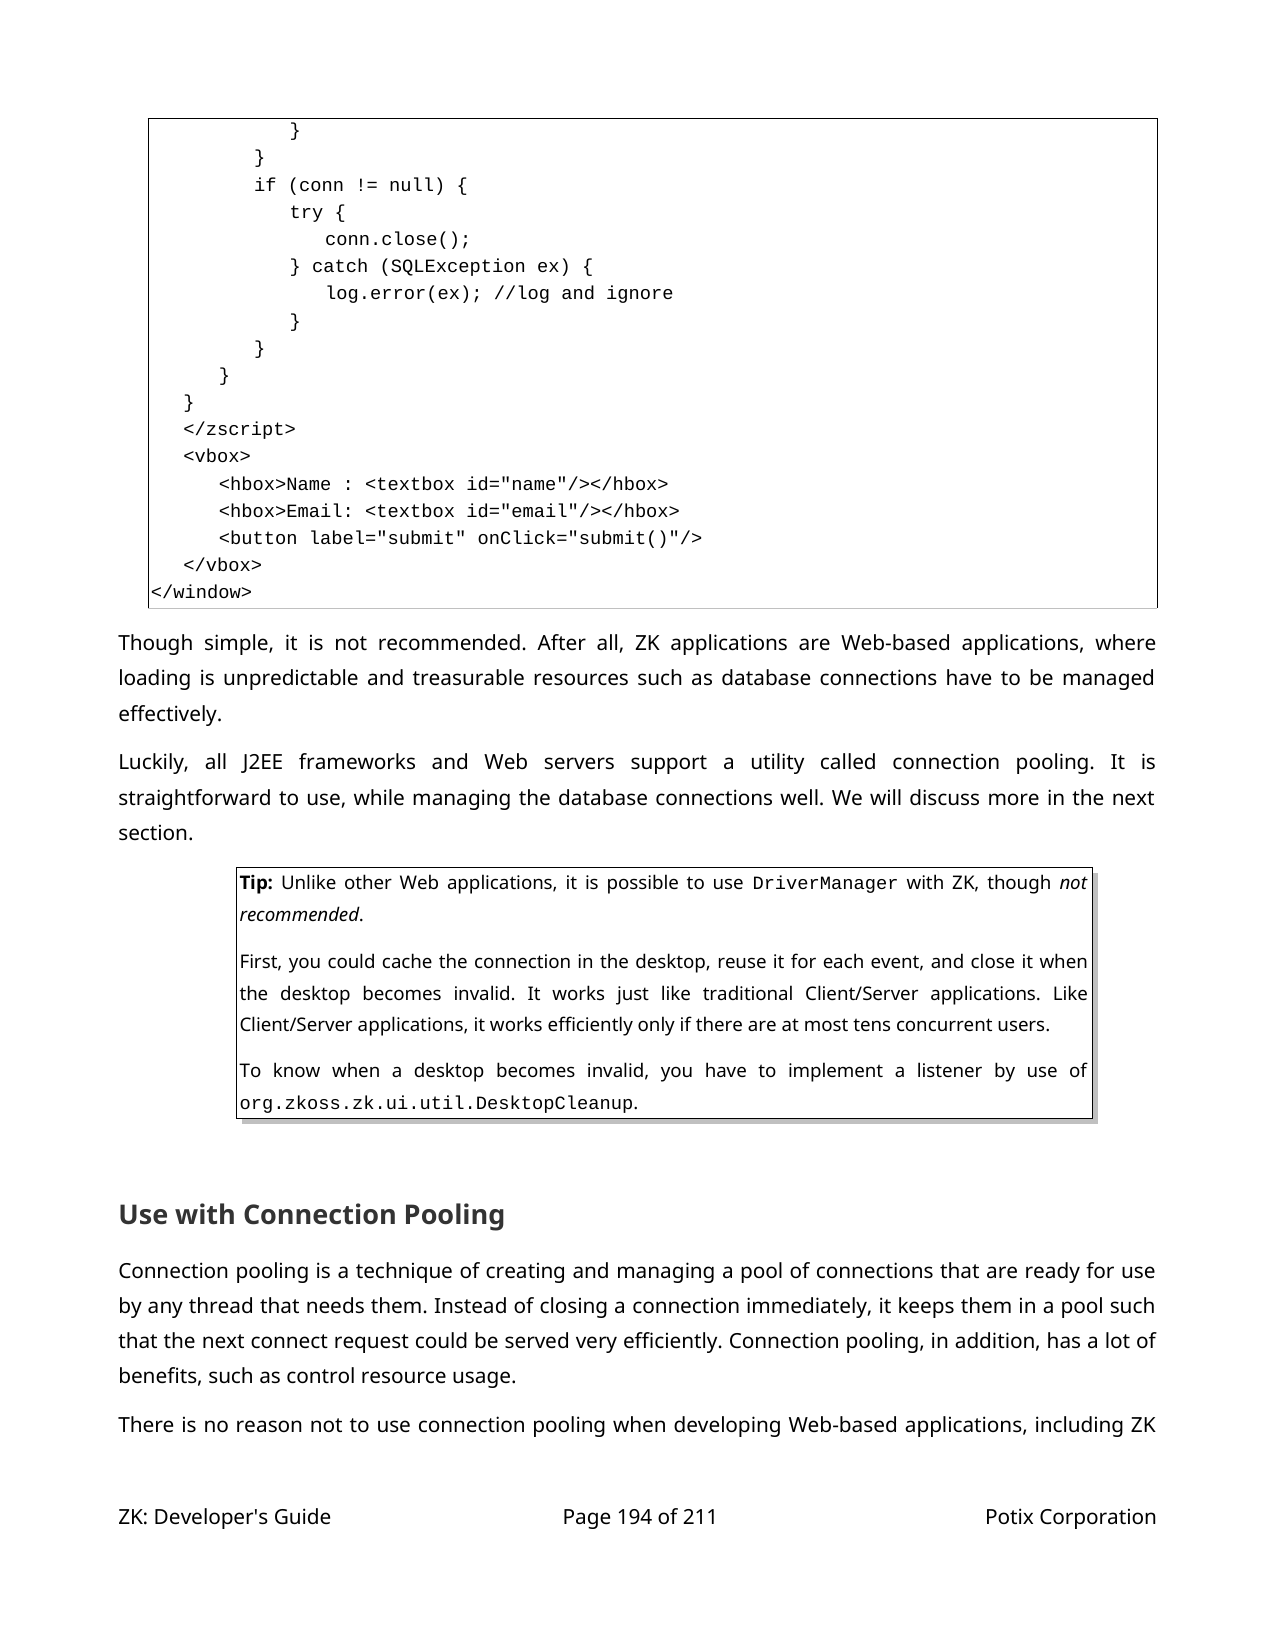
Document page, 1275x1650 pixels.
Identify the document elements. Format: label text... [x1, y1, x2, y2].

text <hbox>Name : <textbox id="name"/></hbox> [149, 472, 1157, 496]
text } [149, 390, 1157, 414]
text try { [149, 200, 1157, 224]
text <hbox>Email: <textbox id="email"/></hbox> [149, 499, 1157, 523]
text <vbox> [149, 444, 1157, 469]
text </window> [149, 580, 1157, 608]
text } [149, 145, 1157, 169]
text </zscript> [149, 417, 1157, 441]
text log.error(ex); //log and ignore [149, 281, 1157, 306]
text Though simple, it is not recommended. After all, ZK applications are Web-based applications, where loading is unpredictable and treasurable resources such as database connections have to be managed effectively. [118, 628, 1157, 727]
text To know when a desktop becomes invalid, you have to implement a listener by use of org.zkoss.zk.ui.util.DesktopCleanup. [237, 1055, 1092, 1118]
text Tip: Unlike other Web applications, it is possible to use DriverManager with ZK, though not recommended. [237, 868, 1092, 927]
text Connection pooling is a technique of creating and managing a pool of connections that are ready for use by any thread that needs them. Instead of closing a connection immediately, it keeps them in a pool such that the next connect request could be served very efficiently. Connection pooling, in addition, has a lot of benefits, such as control resource usage. [118, 1256, 1157, 1389]
text <button label="submit" onClick="submit()"/> [149, 526, 1157, 550]
text conn.close(); [149, 227, 1157, 251]
text } [149, 308, 1157, 333]
text There is no reason not to use connection pooling when developing Web-based applications, including ZK [118, 1410, 1157, 1438]
text } [149, 336, 1157, 360]
text } [149, 119, 1157, 142]
text if (conn != null) { [149, 172, 1157, 197]
text Luckily, all J2EE frameworks and Web servers support a utility called connection pooling. It is straightforward to use, while managing the database connections well. We will discuss more in the next section. [118, 747, 1157, 846]
text } catch (SQLException ex) { [149, 254, 1157, 278]
text } [149, 363, 1157, 387]
text </vbox> [149, 553, 1157, 577]
subtitle Use with Connection Pooling [118, 1195, 1157, 1232]
text First, you could cache the connection in the desktop, reuse it for each event, and close it when the desktop becomes invalid. It works just like traditional Client/Server applications. Like Client/Server applications, it works efficiently only if there are at most tens concurrent users. [237, 945, 1092, 1037]
